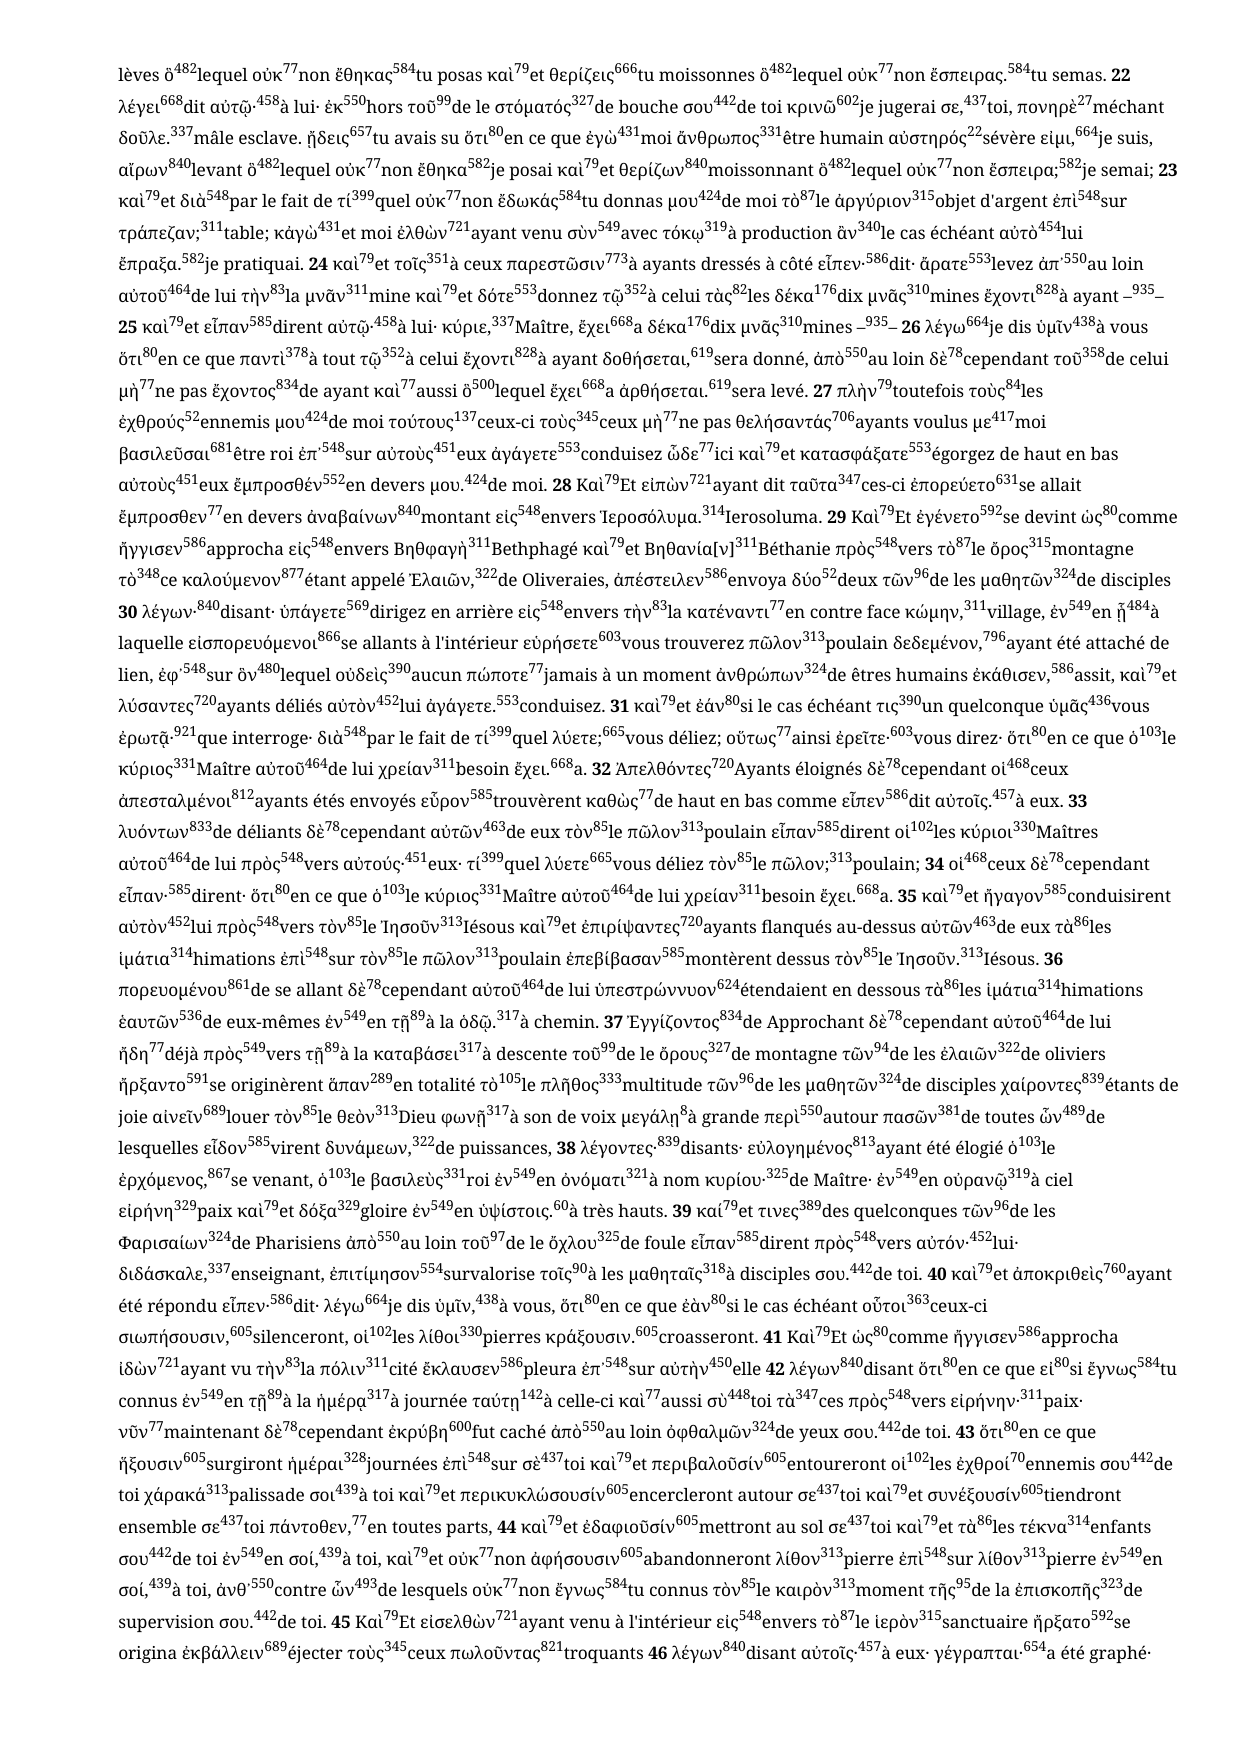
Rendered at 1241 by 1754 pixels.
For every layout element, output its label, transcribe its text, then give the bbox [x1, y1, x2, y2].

text 1 Καὶ79Et εἰσελθὼν721ayant venu à l'intérieur διήρχετο631se passait à travers τὴν83la Ἰεριχώ.311Iéricho. 2 Καὶ79Et ἰδοὺ306voici ἀνὴρ331homme ὀνόματι321à nom καλούμενος891étant appelé Ζακχαῖος,331Zakchaï, καὶ79et αὐτὸς469lui ἦν625était ἀρχιτελώνης331chef publicain καὶ79et αὐτὸς469lui πλούσιος·47riche· 3 καὶ79et ἐζήτει625cherchait ἰδεῖν681voir τὸν85le Ἰησοῦν313Iésous τίς410quel ἐστιν668est καὶ79et οὐκ77non ἠδύνατο631se pouvait ἀπὸ550au loin τοῦ97de le ὄχλου,325de foule, ὅτι80en ce que τῇ89à la ἡλικίᾳ317à âge μικρὸς47petit ἦν.625était. 4 καὶ79et προδραμὼν721ayant couru devant εἰς548envers τὸ348ce ἔμπροσθεν77en devers ἀνέβη586monta ἐπὶ548sur συκομορέαν311sycomore ἵνα80afin que ἴδῃ899que voie αὐτὸν452lui ὅτι80en ce que ἐκείνης356de celle-là ἤμελλεν625imminait διέρχεσθαι.690se passer à travers. 5 καὶ79et ὡς80comme ἦλθεν586vint ἐπὶ548sur τὸν85le τόπον,313lieu, ἀναβλέψας721ayant regardé de bas en haut ὁ103le Ἰησοῦς331Iésous εἶπεν586dit πρὸς548vers αὐτόν·452lui· Ζακχαῖε,337Zakchaï, σπεύσας721ayant hâté κατάβηθι,554descends, σήμερον77aujourd'hui γὰρ79car ἐν549en τῷ91à le οἴκῳ319à maison σου442de toi δεῖ668attache de lien με417moi μεῖναι.681rester. 6 καὶ79et σπεύσας721ayant hâté κατέβη586descendit καὶ79et ὑπεδέξατο592se accepta en dessous αὐτὸν452lui χαίρων.840étant de joie. 7 καὶ79et ἰδόντες720ayants vus πάντες389tous διεγόγγυζον624murmuraient en séparant λέγοντες839disants ὅτι80en ce que παρὰ549à côté ἁμαρτωλῷ10à fauteur ἀνδρὶ319à homme εἰσῆλθεν586vint à l'intérieur καταλῦσαι.681délier vers le bas. 8 σταθεὶς760ayant été dressé δὲ78cependant Ζακχαῖος331Zakchaï εἶπεν586dit πρὸς548vers τὸν85le κύριον·313Maître· ἰδοὺ306voici τὰ86les ἡμίσιά374demis μου424de moi τῶν359de ces ὑπαρχόντων,835de subsistants, κύριε,337Maître, τοῖς90à les πτωχοῖς58à pauvres δίδωμι,664je donne, καὶ79et εἴ80si τινός384de un quelconque τι375un quelconque ἐσυκοφάντησα582j'extorquai ἀποδίδωμι664je redonne τετραπλοῦν.55quadruple. 9 εἶπεν586dit δὲ78cependant πρὸς548vers αὐτὸν452lui ὁ103le Ἰησοῦς331Iésous ὅτι80en ce que σήμερον77aujourd'hui σωτηρία329sauvetage τῷ91à le οἴκῳ319à maison τούτῳ144à celui-ci ἐγένετο,592se devint, καθότι80de haut en bas en ce que καὶ77aussi αὐτὸς469lui υἱὸς331fils Ἀβραάμ325de Abraam ἐστιν·668est· 10 ἦλθεν586vint γὰρ79car ὁ103le υἱὸς331fils τοῦ97de le ἀνθρώπου325de être humain ζητῆσαι681chercher καὶ79et σῶσαι681sauver τὸ348ce ἀπολωλός.772ayant perdu au loin. 11 Ἀκουόντων833de Écoutants δὲ78cependant αὐτῶν463de eux ταῦτα347ces-ci προσθεὶς721ayant apposé εἶπεν586dit παραβολὴν311parabole διὰ548par le fait de τὸ348ce ἐγγὺς77proche εἶναι689être Ἰερουσαλὴμ323de Ierousalem αὐτὸν452lui καὶ79et δοκεῖν689estimer αὐτοὺς451eux ὅτι80en ce que παραχρῆμα77instantanément μέλλει668immine ἡ101la βασιλεία329royauté τοῦ97de le θεοῦ325de Dieu ἀναφαίνεσθαι.692être apparu en lumière de bas en haut. 12 εἶπεν586dit οὖν·79donc· ἄνθρωπός331être humain τις287un quelconque εὐγενὴς22noble ἐπορεύθη600fut allé εἰς548envers χώραν311région μακρὰν2éloignée λαβεῖν681prendre ἑαυτῷ533à lui-même βασιλείαν311royauté καὶ79et ὑποστρέψαι.681retourner en arrière. 13 καλέσας721ayant appelé δὲ78cependant δέκα178dix δούλους312mâles esclaves ἑαυτοῦ537de lui-même ἔδωκεν586donna αὐτοῖς457à eux δέκα176dix μνᾶς310mines καὶ79et εἶπεν586dit πρὸς548vers αὐτούς·451eux· πραγματεύσασθε557que vous vous affairez ἐν549en ᾧ486à lequel ἔρχομαι.670je me viens. 14 οἱ102les δὲ78cependant πολῖται330citoyens αὐτοῦ464de lui ἐμίσουν624haïssaient αὐτὸν452lui καὶ79et ἀπέστειλαν585envoyèrent πρεσβείαν311ancienneté ὀπίσω552derrière αὐτοῦ464de lui λέγοντες·839disants· οὐ77non θέλομεν663nous voulons τοῦτον346celui-ci βασιλεῦσαι681être roi ἐφ᾽548sur ἡμᾶς.416nous. 15 Καὶ79Et ἐγένετο592se devint ἐν549en τῷ354à ce ἐπανελθεῖν681survenir de bas en haut αὐτὸν452lui λαβόντα707ayant pris τὴν83la βασιλείαν311royauté καὶ79et εἶπεν586dit φωνηθῆναι683être sonné de voix αὐτῷ458à lui τοὺς84les δούλους312mâles esclaves τούτους137ceux-ci οἷς485à lesquels δεδώκει659avait donné τὸ87le ἀργύριον,315objet d'argent, ἵνα80afin que γνοῖ899que connaisse τί399quel διεπραγματεύσαντο.591se entreprirent complètement. 16 παρεγένετο592se devint à côté δὲ78cependant ὁ103le πρῶτος71premier λέγων·840disant· κύριε,337Maître, ἡ101la μνᾶ329mine σου442de toi δέκα50dix προσηργάσατο592se mit au travail vers μνᾶς.310mines. 17 καὶ79et εἶπεν586dit αὐτῷ·458à lui· εὖ,77bien, ἀγαθὲ27bon δοῦλε,337mâle esclave, ὅτι80en ce que ἐν549en ἐλαχίστῳ61à moindre πιστὸς47croyable ἐγένου,590tu te devins, ἴσθι570sois ἐξουσίαν311autorité ἔχων840ayant ἐπάνω552sur le haut δέκα188de dix πόλεων.322de cités. 18 καὶ79et ἦλθεν586vint ὁ103le δεύτερος71deuxième λέγων·840disant· ἡ101la μνᾶ329mine σου,442de toi, κύριε,337Maître, ἐποίησεν586fit πέντε176cinq μνᾶς.310mines. 19 εἶπεν586dit δὲ78cependant καὶ77aussi τούτῳ·352à celui-ci· καὶ77aussi σὺ448toi ἐπάνω552sur le haut γίνου574te deviens πέντε188de cinq πόλεων.322de cités. 20 καὶ79et ὁ103le ἕτερος390autre-différent ἦλθεν586vint λέγων·840disant· κύριε,337Maître, ἰδοὺ306voici ἡ101la μνᾶ329mine σου442de toi ἣν478laquelle εἶχον621j'avais ἀποκειμένην847se couchante loin ἐν549en σουδαρίῳ·321à petit suaire· 21 ἐφοβούμην627je m'effrayais γάρ79car σε,437toi, ὅτι80en ce que ἄνθρωπος331être humain αὐστηρὸς22sévère εἶ,666tu es, αἴρεις666tu lèves ὃ482lequel οὐκ77non ἔθηκας584tu posas καὶ79et θερίζεις666tu moissonnes ὃ482lequel οὐκ77non ἔσπειρας.584tu semas. 22 λέγει668dit αὐτῷ·458à lui· ἐκ550hors τοῦ99de le στόματός327de bouche σου442de toi κρινῶ602je jugerai σε,437toi, πονηρὲ27méchant δοῦλε.337mâle esclave. ᾔδεις657tu avais su ὅτι80en ce que ἐγὼ431moi ἄνθρωπος331être humain αὐστηρός22sévère εἰμι,664je suis, αἴρων840levant ὃ482lequel οὐκ77non ἔθηκα582je posai καὶ79et θερίζων840moissonnant ὃ482lequel οὐκ77non ἔσπειρα;582je semai; 23 καὶ79et διὰ548par le fait de τί399quel οὐκ77non ἔδωκάς584tu donnas μου424de moi τὸ87le ἀργύριον315objet d'argent ἐπὶ548sur τράπεζαν;311table; κἀγὼ431et moi ἐλθὼν721ayant venu σὺν549avec τόκῳ319à production ἂν340le cas échéant αὐτὸ454lui ἔπραξα.582je pratiquai. 24 καὶ79et τοῖς351à ceux παρεστῶσιν773à ayants dressés à côté εἶπεν·586dit· ἄρατε553levez ἀπ᾽550au loin αὐτοῦ464de lui τὴν83la μνᾶν311mine καὶ79et δότε553donnez τῷ352à celui τὰς82les δέκα176dix μνᾶς310mines ἔχοντι828à ayant –935– 25 καὶ79et εἶπαν585dirent αὐτῷ·458à lui· κύριε,337Maître, ἔχει668a δέκα176dix μνᾶς310mines –935– 26 λέγω664je dis ὑμῖν438à vous ὅτι80en ce que παντὶ378à tout τῷ352à celui ἔχοντι828à ayant δοθήσεται,619sera donné, ἀπὸ550au loin δὲ78cependant τοῦ358de celui μὴ77ne pas ἔχοντος834de ayant καὶ77aussi ὃ500lequel ἔχει668a ἀρθήσεται.619sera levé. 27 πλὴν79toutefois τοὺς84les ἐχθρούς52ennemis μου424de moi τούτους137ceux-ci τοὺς345ceux μὴ77ne pas θελήσαντάς706ayants voulus με417moi βασιλεῦσαι681être roi ἐπ᾽548sur αὐτοὺς451eux ἀγάγετε553conduisez ὧδε77ici καὶ79et κατασφάξατε553égorgez de haut en bas αὐτοὺς451eux ἔμπροσθέν552en devers μου.424de moi. 28 Καὶ79Et εἰπὼν721ayant dit ταῦτα347ces-ci ἐπορεύετο631se allait ἔμπροσθεν77en devers ἀναβαίνων840montant εἰς548envers Ἱεροσόλυμα.314Ierosoluma. 29 Καὶ79Et ἐγένετο592se devint ὡς80comme ἤγγισεν586approcha εἰς548envers Βηθφαγὴ311Bethphagé καὶ79et Βηθανία[ν]311Béthanie πρὸς548vers τὸ87le ὄρος315montagne τὸ348ce καλούμενον877étant appelé Ἐλαιῶν,322de Oliveraies, ἀπέστειλεν586envoya δύο52deux τῶν96de les μαθητῶν324de disciples 30 λέγων·840disant· ὑπάγετε569dirigez en arrière εἰς548envers τὴν83la κατέναντι77en contre face κώμην,311village, ἐν549en ᾗ484à laquelle εἰσπορευόμενοι866se allants à l'intérieur εὑρήσετε603vous trouverez πῶλον313poulain δεδεμένον,796ayant été attaché de lien, ἐφ᾽548sur ὃν480lequel οὐδεὶς390aucun πώποτε77jamais à un moment ἀνθρώπων324de êtres humains ἐκάθισεν,586assit, καὶ79et λύσαντες720ayants déliés αὐτὸν452lui ἀγάγετε.553conduisez. 31 καὶ79et ἐάν80si le cas échéant τις390un quelconque ὑμᾶς436vous ἐρωτᾷ·921que interroge· διὰ548par le fait de τί399quel λύετε;665vous déliez; οὕτως77ainsi ἐρεῖτε·603vous direz· ὅτι80en ce que ὁ103le κύριος331Maître αὐτοῦ464de lui χρείαν311besoin ἔχει.668a. 32 Ἀπελθόντες720Ayants éloignés δὲ78cependant οἱ468ceux ἀπεσταλμένοι812ayants étés envoyés εὗρον585trouvèrent καθὼς77de haut en bas comme εἶπεν586dit αὐτοῖς.457à eux. 33 λυόντων833de déliants δὲ78cependant αὐτῶν463de eux τὸν85le πῶλον313poulain εἶπαν585dirent οἱ102les κύριοι330Maîtres αὐτοῦ464de lui πρὸς548vers αὐτούς·451eux· τί399quel λύετε665vous déliez τὸν85le πῶλον;313poulain; 34 οἱ468ceux δὲ78cependant εἶπαν·585dirent· ὅτι80en ce que ὁ103le κύριος331Maître αὐτοῦ464de lui χρείαν311besoin ἔχει.668a. 35 καὶ79et ἤγαγον585conduisirent αὐτὸν452lui πρὸς548vers τὸν85le Ἰησοῦν313Iésous καὶ79et ἐπιρίψαντες720ayants flanqués au-dessus αὐτῶν463de eux τὰ86les ἱμάτια314himations ἐπὶ548sur τὸν85le πῶλον313poulain ἐπεβίβασαν585montèrent dessus τὸν85le Ἰησοῦν.313Iésous. 36 πορευομένου861de se allant δὲ78cependant αὐτοῦ464de lui ὑπεστρώννυον624étendaient en dessous τὰ86les ἱμάτια314himations ἑαυτῶν536de eux-mêmes ἐν549en τῇ89à la ὁδῷ.317à chemin. 37 Ἐγγίζοντος834de Approchant δὲ78cependant αὐτοῦ464de lui ἤδη77déjà πρὸς549vers τῇ89à la καταβάσει317à descente τοῦ99de le ὄρους327de montagne τῶν94de les ἐλαιῶν322de oliviers ἤρξαντο591se originèrent ἅπαν289en totalité τὸ105le πλῆθος333multitude τῶν96de les μαθητῶν324de disciples χαίροντες839étants de joie αἰνεῖν689louer τὸν85le θεὸν313Dieu φωνῇ317à son de voix μεγάλῃ8à grande περὶ550autour πασῶν381de toutes ὧν489de lesquelles εἶδον585virent δυνάμεων,322de puissances, 38 λέγοντες·839disants· εὐλογημένος813ayant été élogié ὁ103le ἐρχόμενος,867se venant, ὁ103le βασιλεὺς331roi ἐν549en ὀνόματι321à nom κυρίου·325de Maître· ἐν549en οὐρανῷ319à ciel εἰρήνη329paix καὶ79et δόξα329gloire ἐν549en ὑψίστοις.60à très hauts. 39 καί79et τινες389des quelconques τῶν96de les Φαρισαίων324de Pharisiens ἀπὸ550au loin τοῦ97de le ὄχλου325de foule εἶπαν585dirent πρὸς548vers αὐτόν·452lui· διδάσκαλε,337enseignant, ἐπιτίμησον554survalorise τοῖς90à les μαθηταῖς318à disciples σου.442de toi. 40 καὶ79et ἀποκριθεὶς760ayant été répondu εἶπεν·586dit· λέγω664je dis ὑμῖν,438à vous, ὅτι80en ce que ἐὰν80si le cas échéant οὗτοι363ceux-ci σιωπήσουσιν,605silenceront, οἱ102les λίθοι330pierres κράξουσιν.605croasseront. 41 Καὶ79Et ὡς80comme ἤγγισεν586approcha ἰδὼν721ayant vu τὴν83la πόλιν311cité ἔκλαυσεν586pleura ἐπ᾽548sur αὐτὴν450elle 42 λέγων840disant ὅτι80en ce que εἰ80si ἔγνως584tu connus ἐν549en τῇ89à la ἡμέρᾳ317à journée ταύτῃ142à celle-ci καὶ77aussi σὺ448toi τὰ347ces πρὸς548vers εἰρήνην·311paix· νῦν77maintenant δὲ78cependant ἐκρύβη600fut caché ἀπὸ550au loin ὀφθαλμῶν324de yeux σου.442de toi. 43 ὅτι80en ce que ἥξουσιν605surgiront ἡμέραι328journées ἐπὶ548sur σὲ437toi καὶ79et περιβαλοῦσίν605entoureront οἱ102les ἐχθροί70ennemis σου442de toi χάρακά313palissade σοι439à toi καὶ79et περικυκλώσουσίν605encercleront autour σε437toi καὶ79et συνέξουσίν605tiendront ensemble σε437toi πάντοθεν,77en toutes parts, 44 καὶ79et ἐδαφιοῦσίν605mettront au sol σε437toi καὶ79et τὰ86les τέκνα314enfants σου442de toi ἐν549en σοί,439à toi, καὶ79et οὐκ77non ἀφήσουσιν605abandonneront λίθον313pierre ἐπὶ548sur λίθον313pierre ἐν549en σοί,439à toi, ἀνθ᾽550contre ὧν493de lesquels οὐκ77non ἔγνως584tu connus τὸν85le καιρὸν313moment τῆς95de la ἐπισκοπῆς323de supervision σου.442de toi. 45 Καὶ79Et εἰσελθὼν721ayant venu à l'intérieur εἰς548envers τὸ87le ἱερὸν315sanctuaire ἤρξατο592se origina ἐκβάλλειν689éjecter τοὺς345ceux πωλοῦντας821troquants 46 λέγων840disant αὐτοῖς·457à eux· γέγραπται·654a été graphé· καὶ79et ἔσται612se sera ὁ103le οἶκός331maison μου424de moi οἶκος331maison προσευχῆς,323de prière, ὑμεῖς447vous δὲ78cependant αὐτὸν452lui ἐποιήσατε583vous fîtes σπήλαιον315caverne λῃστῶν.324de pilleurs. 47 Καὶ79Et ἦν625était διδάσκων840enseignant τὸ348ce καθ᾽548selon ἡμέραν311journée ἐν549en τῷ93à le ἱερῷ.321à sanctuaire. οἱ102les δὲ78cependant ἀρχιερεῖς330chefs sacrificateurs καὶ79et οἱ102les γραμματεῖς330lettrés ἐζήτουν624cherchaient αὐτὸν452lui ἀπολέσαι681perdre au loin καὶ79et οἱ102les πρῶτοι70premiers τοῦ97de le λαοῦ,325de peuple, 48 καὶ79et οὐχ77non εὕρισκον624trouvaient τὸ348ce τί399quel ποιήσωσιν,898que fassent, ὁ103le λαὸς331peuple γὰρ79car ἅπας390en totalité ἐξεκρέματο631se suspendait hors αὐτοῦ464de lui ἀκούων.840écoutant. [118, 59, 1181, 1665]
